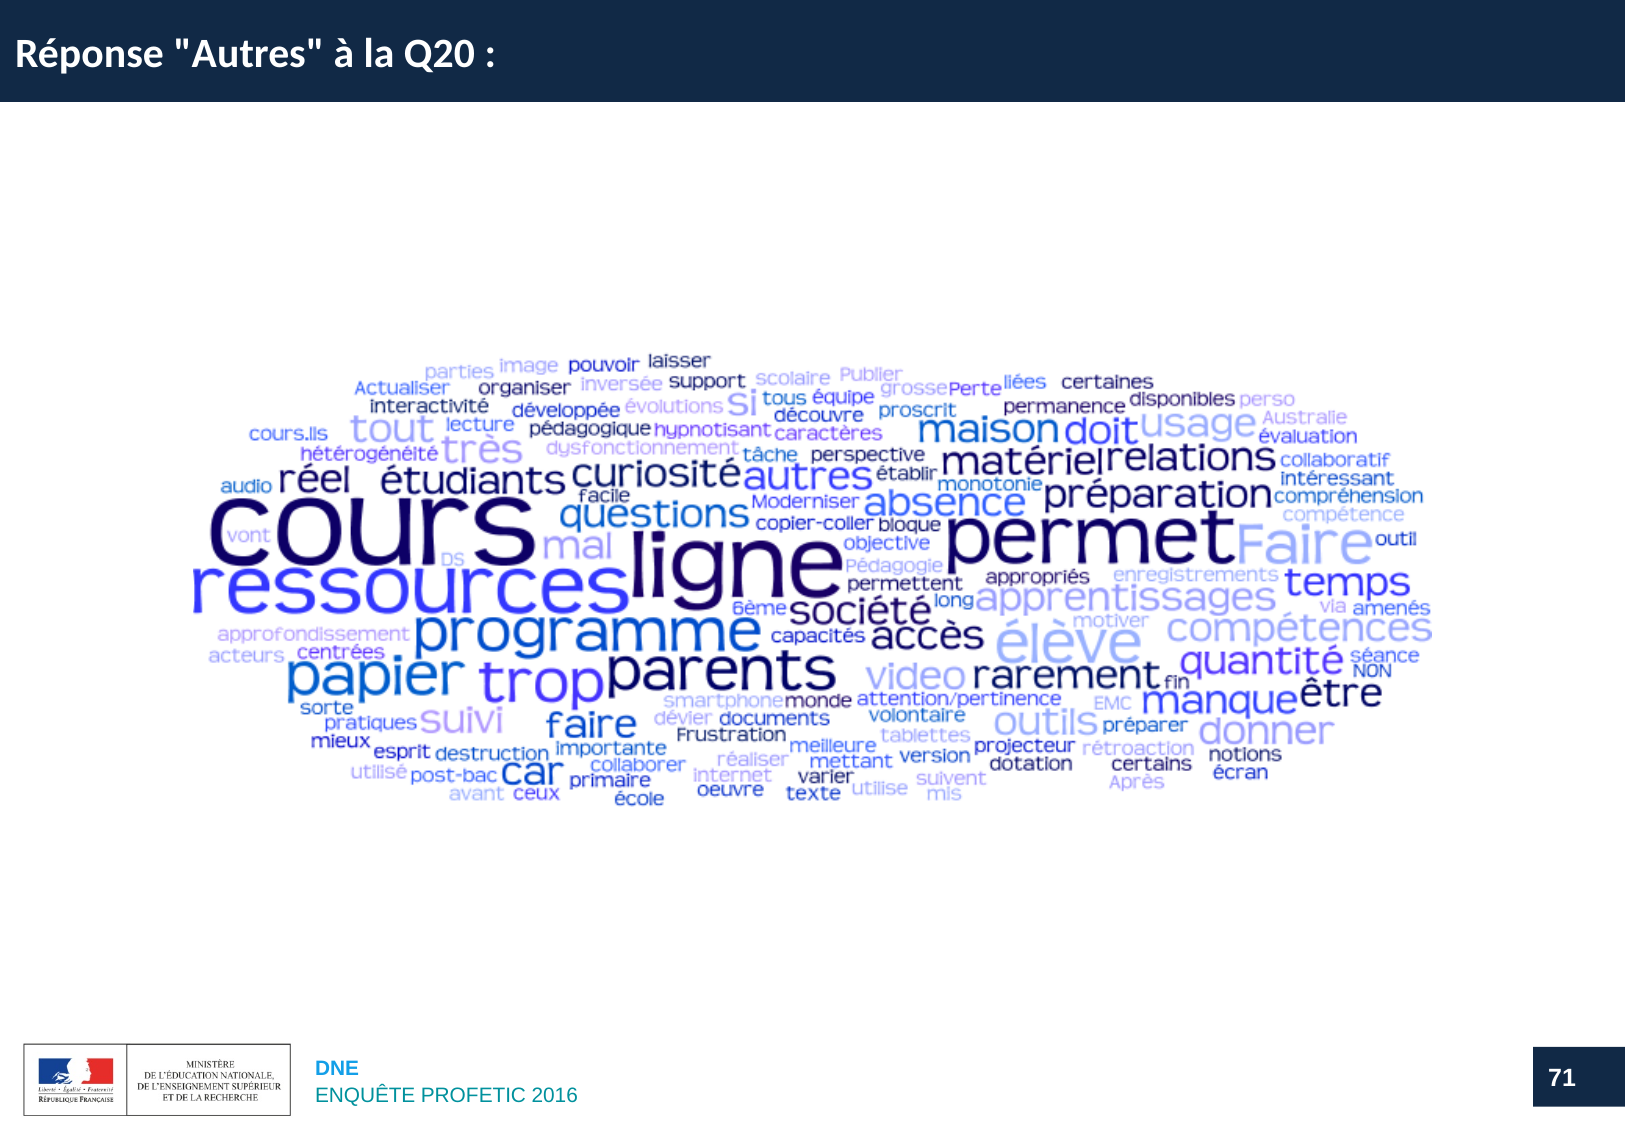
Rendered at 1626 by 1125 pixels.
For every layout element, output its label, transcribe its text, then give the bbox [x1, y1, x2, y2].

title Réponse "Autres" à la Q20 : [0, 0, 1625, 102]
picture [193, 184, 1432, 976]
text_box 71 [1533, 1046, 1625, 1107]
